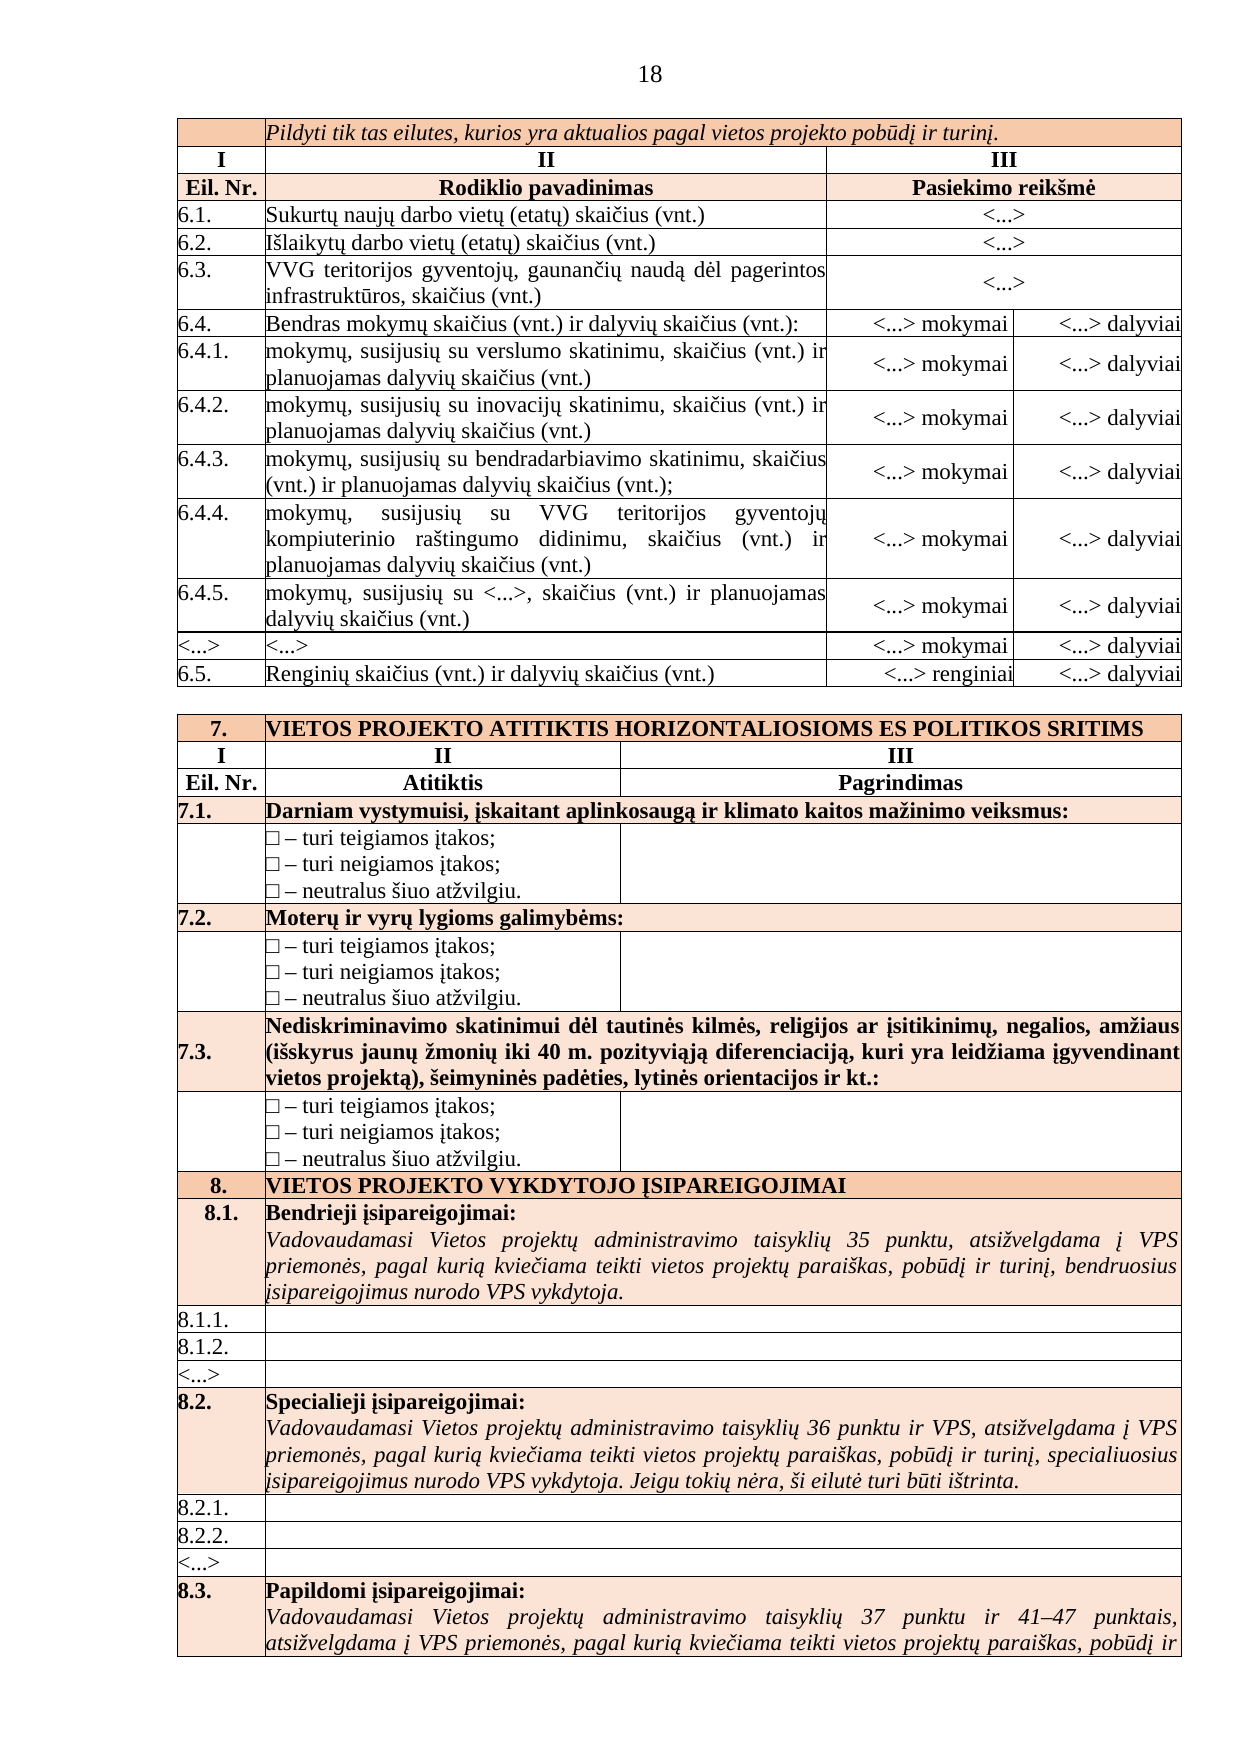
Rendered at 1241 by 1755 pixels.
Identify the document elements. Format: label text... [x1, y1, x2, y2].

table_cell <...> mokymai [827, 391, 1013, 444]
table_cell <...> [266, 633, 826, 659]
table_cell [266, 1495, 1181, 1521]
table_cell <...> dalyviai [1014, 445, 1181, 497]
table_cell 6.3. [178, 256, 265, 309]
table_cell 8.3. [178, 1577, 265, 1656]
table_cell Pagrindimas [621, 769, 1181, 796]
table_cell [621, 1092, 1181, 1171]
table_header 7. [178, 715, 265, 741]
table_cell <...> dalyviai [1014, 579, 1181, 631]
table_cell □ – turi teigiamos įtakos; □ – turi neigiamos įtakos; □ – neutralus šiuo atžvilgiu. [266, 1092, 620, 1171]
table_cell 8.2.2. [178, 1522, 265, 1548]
table_cell mokymų, susijusių su bendradarbiavimo skatinimu, skaičius (vnt.) ir planuojamas dalyvių skaičius (vnt.); [266, 445, 826, 497]
table_cell <...> renginiai [827, 660, 1013, 686]
table_header Pildyti tik tas eilutes, kurios yra aktualios pagal vietos projekto pobūdį ir turinį. [266, 119, 1181, 146]
table_cell <...> [827, 256, 1181, 309]
table_cell □ – turi teigiamos įtakos; □ – turi neigiamos įtakos; □ – neutralus šiuo atžvilgiu. [266, 932, 620, 1011]
table_cell <...> dalyviai [1014, 633, 1181, 659]
table_cell <...> [827, 201, 1181, 228]
table_cell <...> dalyviai [1014, 337, 1181, 390]
table_cell VVG teritorijos gyventojų, gaunančių naudą dėl pagerintos infrastruktūros, skaičius (vnt.) [266, 256, 826, 309]
table_cell 6.2. [178, 229, 265, 255]
table_cell [621, 932, 1181, 1011]
table_cell Moterų ir vyrų lygioms galimybėms: [266, 904, 1181, 931]
table_cell [178, 932, 265, 1011]
table_cell Bendrieji įsipareigojimai: Vadovaudamasi Vietos projektų administravimo taisyklių 35 punktu, atsižvelgdama į VPS priemonės, pagal kurią kviečiama teikti vietos projektų paraiškas, pobūdį ir turinį, bendruosius įsipareigojimus nurodo VPS vykdytoja. [266, 1199, 1181, 1305]
table_cell 7.3. [178, 1012, 265, 1091]
table_cell [178, 824, 265, 903]
table_cell <...> mokymai [827, 337, 1013, 390]
table_cell <...> dalyviai [1014, 310, 1181, 336]
table_cell III [827, 147, 1181, 173]
table_cell mokymų, susijusių su VVG teritorijos gyventojų kompiuterinio raštingumo didinimu, skaičius (vnt.) ir planuojamas dalyvių skaičius (vnt.) [266, 499, 826, 578]
table_cell mokymų, susijusių su <...>, skaičius (vnt.) ir planuojamas dalyvių skaičius (vnt.) [266, 579, 826, 631]
table_cell mokymų, susijusių su verslumo skatinimu, skaičius (vnt.) ir planuojamas dalyvių skaičius (vnt.) [266, 337, 826, 390]
table_cell <...> [178, 1549, 265, 1576]
table_cell <...> dalyviai [1014, 499, 1181, 578]
table_cell Sukurtų naujų darbo vietų (etatų) skaičius (vnt.) [266, 201, 826, 228]
table_cell 7.2. [178, 904, 265, 931]
table_cell 6.4.3. [178, 445, 265, 497]
table_header VIETOS PROJEKTO ATITIKTIS HORIZONTALIOSIOMS ES POLITIKOS SRITIMS [266, 715, 1181, 741]
table_cell 6.4.4. [178, 499, 265, 578]
table_cell 6.5. [178, 660, 265, 686]
table_cell [621, 824, 1181, 903]
table_cell <...> mokymai [827, 310, 1013, 336]
table_cell <...> [827, 229, 1181, 255]
table_cell [266, 1549, 1181, 1576]
table_cell Atitiktis [266, 769, 620, 796]
table_cell 6.4.2. [178, 391, 265, 444]
table_cell [266, 1333, 1181, 1359]
table_cell 8.2. [178, 1388, 265, 1493]
table_cell <...> [178, 1361, 265, 1387]
table_cell II [266, 147, 826, 173]
table_cell 6.4. [178, 310, 265, 336]
table_cell Darniam vystymuisi, įskaitant aplinkosaugą ir klimato kaitos mažinimo veiksmus: [266, 797, 1181, 823]
table_cell 8.1. [178, 1199, 265, 1305]
table_cell 8.1.1. [178, 1306, 265, 1332]
table_cell III [621, 742, 1181, 768]
table_cell □ – turi teigiamos įtakos; □ – turi neigiamos įtakos; □ – neutralus šiuo atžvilgiu. [266, 824, 620, 903]
table_cell II [266, 742, 620, 768]
table_cell 8.2.1. [178, 1495, 265, 1521]
table_cell <...> mokymai [827, 499, 1013, 578]
table_cell [178, 1092, 265, 1171]
table_cell <...> dalyviai [1014, 660, 1181, 686]
table_cell 6.1. [178, 201, 265, 228]
table_cell 7.1. [178, 797, 265, 823]
table_cell Specialieji įsipareigojimai: Vadovaudamasi Vietos projektų administravimo taisyklių 36 punktu ir VPS, atsižvelgdama į VPS priemonės, pagal kurią kviečiama teikti vietos projektų paraiškas, pobūdį ir turinį, specialiuosius įsipareigojimus nurodo VPS vykdytoja. Jeigu tokių nėra, ši eilutė turi būti ištrinta. [266, 1388, 1181, 1493]
table_cell Renginių skaičius (vnt.) ir dalyvių skaičius (vnt.) [266, 660, 826, 686]
table_cell [266, 1361, 1181, 1387]
table_cell <...> mokymai [827, 633, 1013, 659]
table_cell mokymų, susijusių su inovacijų skatinimu, skaičius (vnt.) ir planuojamas dalyvių skaičius (vnt.) [266, 391, 826, 444]
table_cell <...> mokymai [827, 445, 1013, 497]
table_cell Eil. Nr. [178, 769, 265, 796]
table_cell VIETOS PROJEKTO VYKDYTOJO ĮSIPAREIGOJIMAI [266, 1172, 1181, 1198]
table_cell Papildomi įsipareigojimai: Vadovaudamasi Vietos projektų administravimo taisyklių 37 punktu ir 41–47 punktais, atsižvelgdama į VPS priemonės, pagal kurią kviečiama teikti vietos projektų paraiškas, pobūdį ir [266, 1577, 1181, 1656]
table_cell I [178, 742, 265, 768]
table_cell <...> mokymai [827, 579, 1013, 631]
table_cell <...> [178, 633, 265, 659]
table_cell [266, 1522, 1181, 1548]
table_cell <...> dalyviai [1014, 391, 1181, 444]
table_header [178, 119, 265, 146]
table_cell [266, 1306, 1181, 1332]
table_cell 6.4.5. [178, 579, 265, 631]
table_cell Nediskriminavimo skatinimui dėl tautinės kilmės, religijos ar įsitikinimų, negalios, amžiaus (išskyrus jaunų žmonių iki 40 m. pozityviąją diferenciaciją, kuri yra leidžiama įgyvendinant vietos projektą), šeimyninės padėties, lytinės orientacijos ir kt.: [266, 1012, 1181, 1091]
table_cell Rodiklio pavadinimas [266, 174, 826, 200]
table_cell I [178, 147, 265, 173]
table_cell 8. [178, 1172, 265, 1198]
table_cell Bendras mokymų skaičius (vnt.) ir dalyvių skaičius (vnt.): [266, 310, 826, 336]
table_cell Išlaikytų darbo vietų (etatų) skaičius (vnt.) [266, 229, 826, 255]
table_cell Eil. Nr. [178, 174, 265, 200]
table_cell 6.4.1. [178, 337, 265, 390]
table_cell 8.1.2. [178, 1333, 265, 1359]
table_cell Pasiekimo reikšmė [827, 174, 1181, 200]
